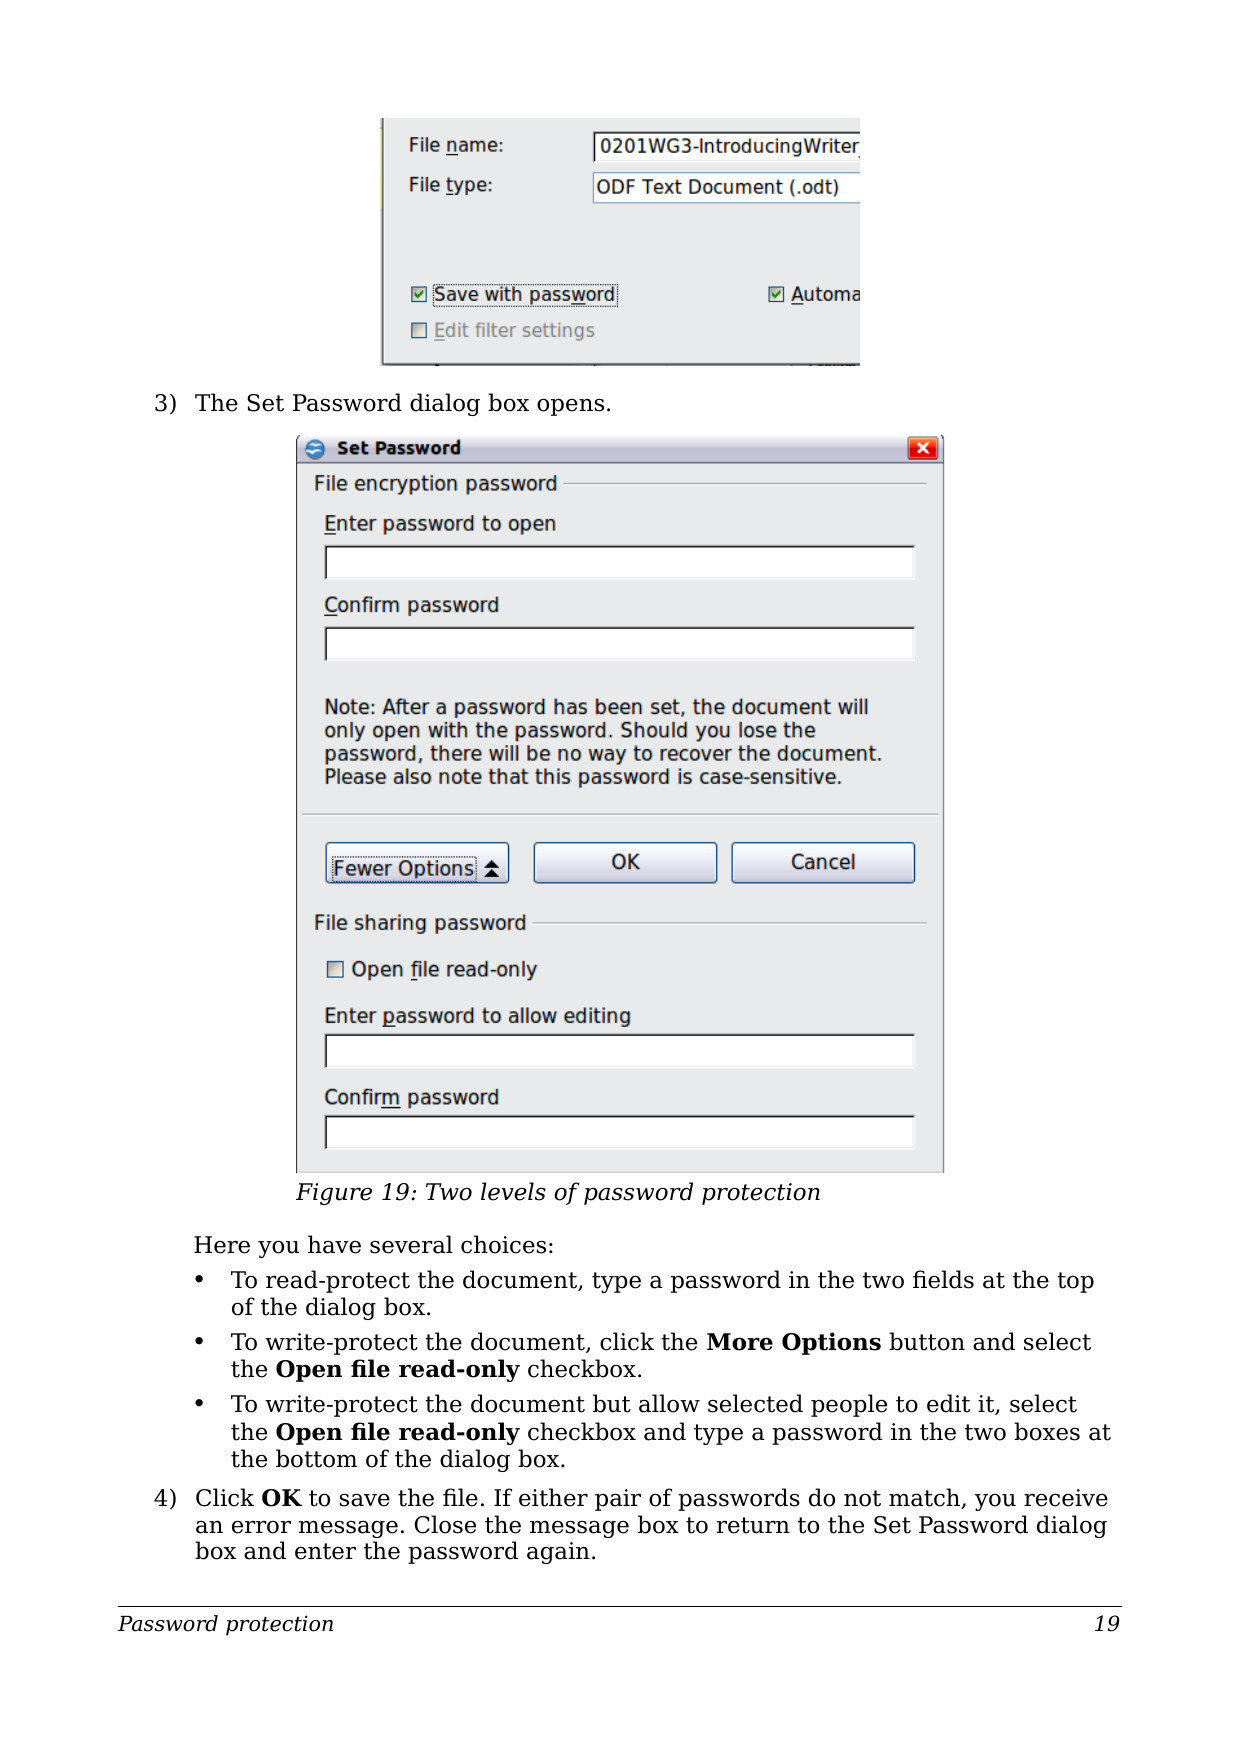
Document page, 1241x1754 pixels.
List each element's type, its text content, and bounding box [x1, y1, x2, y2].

list The Set Password dialog box opens. [177, 390, 1122, 416]
list To write-protect the document but allow selected people to edit it, select the Open file read-only checkbox and type a password in the two boxes at the bottom of the dialog box. [192, 1389, 1122, 1472]
text Figure 19: Two levels of password protection [296, 1179, 944, 1206]
list Here you have several choices: [193, 1232, 1122, 1259]
picture [380, 118, 860, 366]
list To write-protect the document, click the More Options button and select the Open file read-only checkbox. [192, 1327, 1122, 1383]
list To read-protect the document, type a password in the two fields at the top of the dialog box. [192, 1265, 1122, 1321]
list Click OK to save the file. If either pair of passwords do not match, you receive an error message. Close the message box to return to the Set Password dialog box and enter the password again. [177, 1485, 1122, 1565]
picture [296, 435, 945, 1173]
